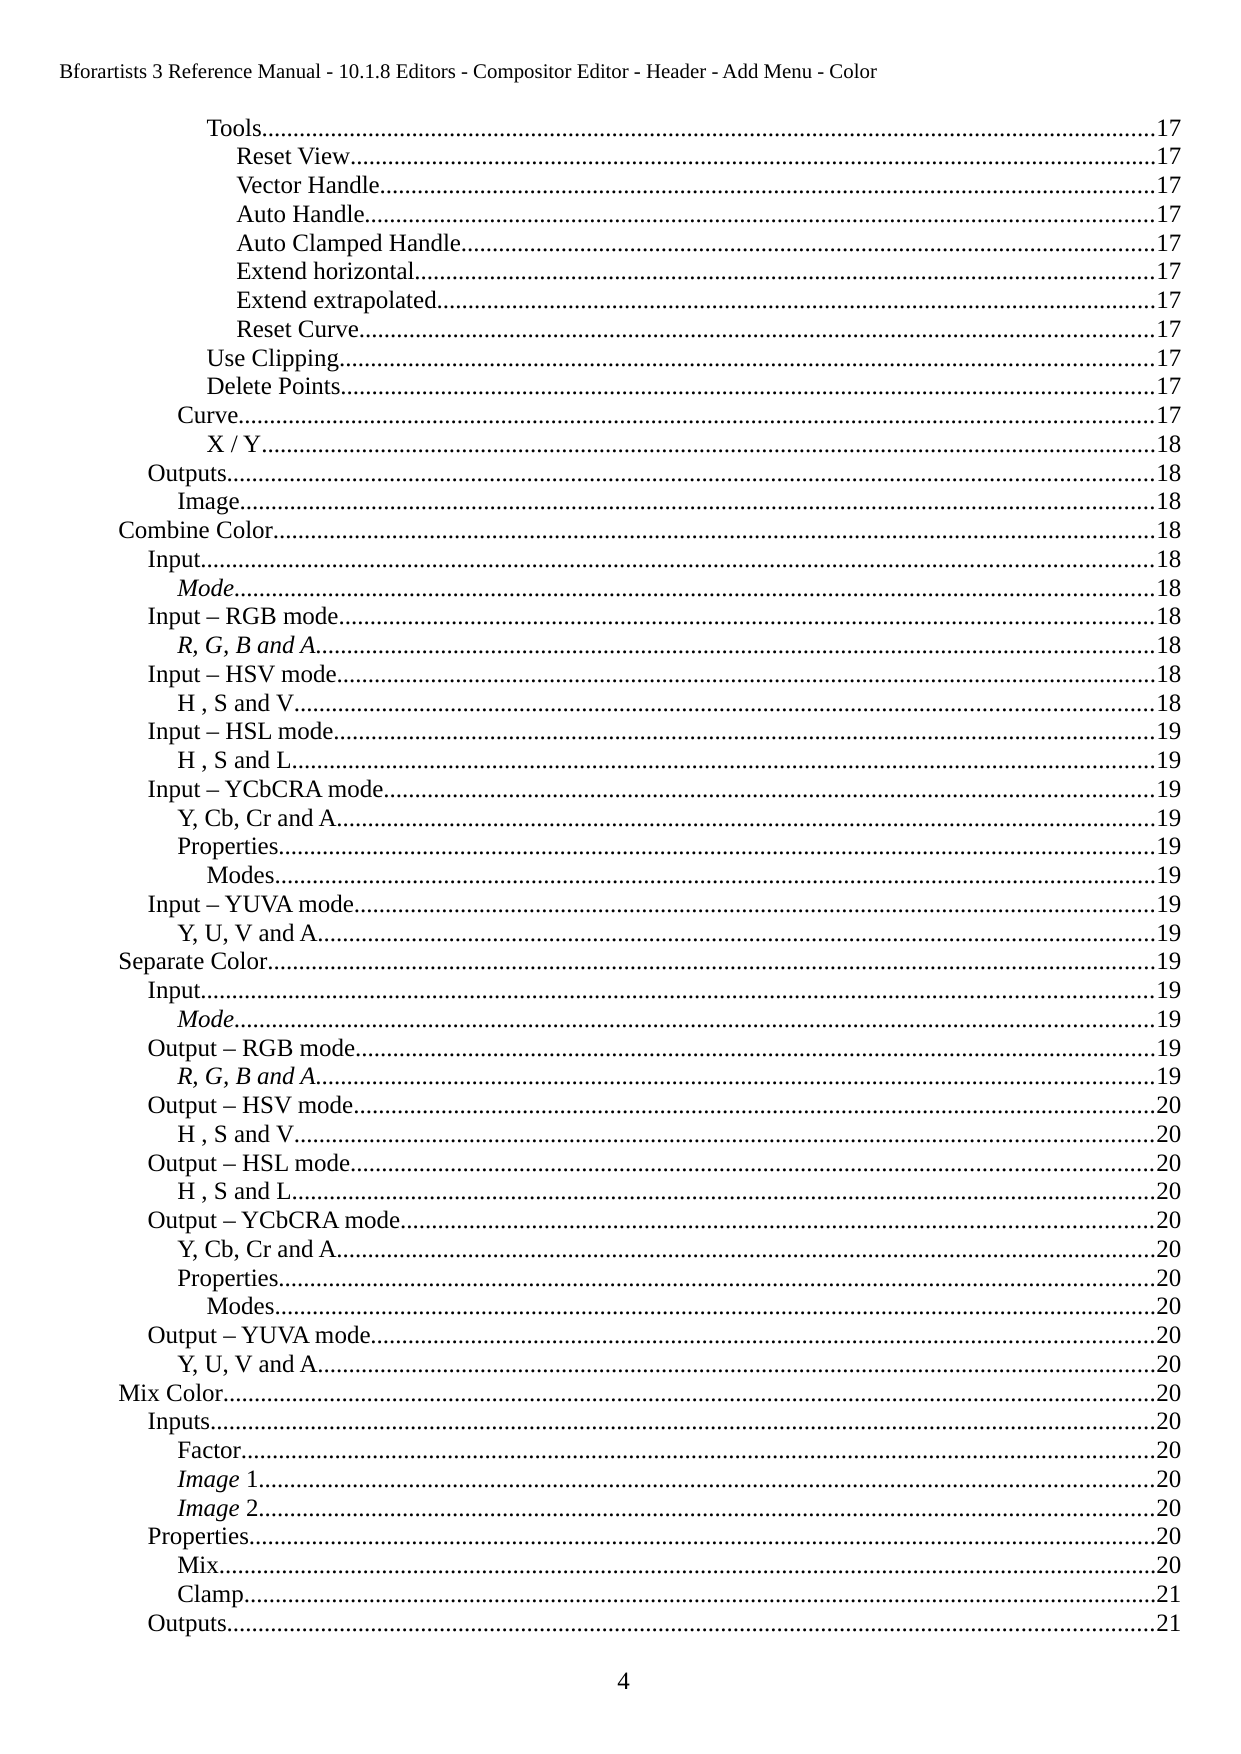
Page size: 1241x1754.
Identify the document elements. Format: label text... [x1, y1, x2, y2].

text Vector Handle 17 [236, 170, 1181, 199]
text Combine Color 18 [118, 515, 1181, 544]
text Image 1 20 [177, 1464, 1181, 1493]
text Separate Color 19 [118, 946, 1181, 975]
text Output – YUVA mode 20 [147, 1320, 1181, 1349]
text Modes 19 [206, 860, 1181, 889]
text R, G, B and A 18 [177, 630, 1181, 659]
text Input – YUVA mode 19 [147, 889, 1181, 918]
text Y, U, V and A 19 [177, 918, 1181, 946]
text Auto Handle 17 [236, 199, 1181, 228]
text Image 18 [177, 486, 1181, 515]
text Input – HSL mode 19 [147, 716, 1181, 745]
text Output – HSL mode 20 [147, 1148, 1181, 1176]
text Delete Points 17 [206, 371, 1181, 400]
text Outputs 21 [147, 1608, 1181, 1636]
text Output – YCbCRA mode 20 [147, 1205, 1181, 1234]
text Y, Cb, Cr and A 19 [177, 803, 1181, 831]
text X / Y 18 [206, 429, 1181, 458]
text Mode 19 [177, 1004, 1181, 1033]
text Auto Clamped Handle 17 [236, 228, 1181, 256]
text Output – RGB mode 19 [147, 1033, 1181, 1061]
text Use Clipping 17 [206, 343, 1181, 371]
text Reset Curve 17 [236, 314, 1181, 343]
text R, G, B and A 19 [177, 1061, 1181, 1090]
text Mix 20 [177, 1550, 1181, 1579]
text Y, U, V and A 20 [177, 1349, 1181, 1378]
text Input 19 [147, 975, 1181, 1004]
text Mode 18 [177, 573, 1181, 601]
text Inputs 20 [147, 1406, 1181, 1435]
text H , S and L 20 [177, 1176, 1181, 1205]
text Input 18 [147, 544, 1181, 573]
text Reset View 17 [236, 141, 1181, 170]
text H , S and L 19 [177, 745, 1181, 774]
text Outputs 18 [147, 458, 1181, 486]
text Factor 20 [177, 1435, 1181, 1464]
text Clamp 21 [177, 1579, 1181, 1608]
text Tools 17 [206, 113, 1181, 141]
text Output – HSV mode 20 [147, 1090, 1181, 1119]
text H , S and V 20 [177, 1119, 1181, 1148]
text Input – RGB mode 18 [147, 601, 1181, 630]
text Properties 20 [177, 1263, 1181, 1291]
text Image 2 20 [177, 1493, 1181, 1521]
text Extend extrapolated 17 [236, 285, 1181, 314]
text Extend horizontal 17 [236, 256, 1181, 285]
text Mix Color 20 [118, 1378, 1181, 1406]
text H , S and V 18 [177, 688, 1181, 716]
text Modes 20 [206, 1291, 1181, 1320]
text Curve 17 [177, 400, 1181, 429]
text Properties 20 [147, 1521, 1181, 1550]
text Y, Cb, Cr and A 20 [177, 1234, 1181, 1263]
text Properties 19 [177, 831, 1181, 860]
text Input – YCbCRA mode 19 [147, 774, 1181, 803]
text Input – HSV mode 18 [147, 659, 1181, 688]
